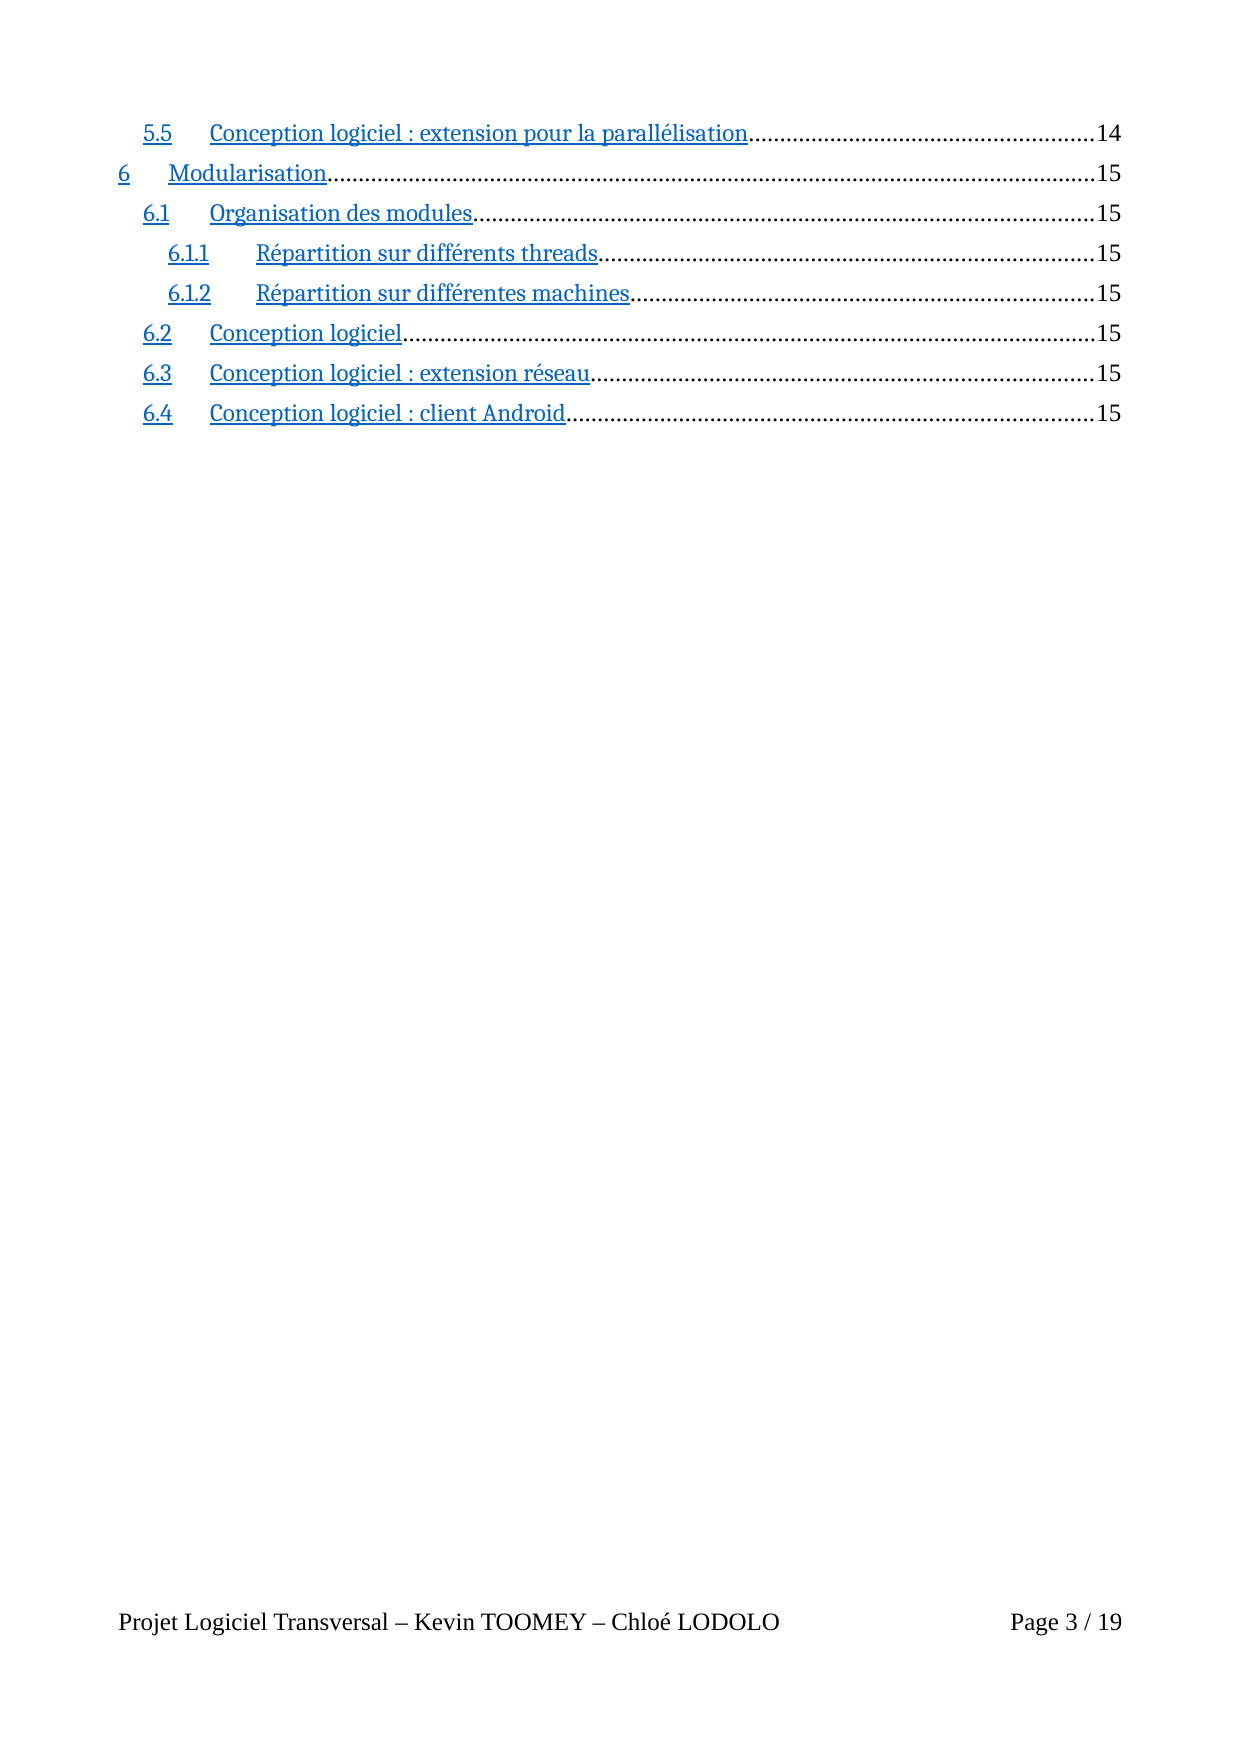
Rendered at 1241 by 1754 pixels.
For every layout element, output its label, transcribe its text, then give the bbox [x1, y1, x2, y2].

text 6.4 Conception logiciel : client Android 15 [143, 398, 1122, 428]
text 5.5 Conception logiciel : extension pour la parallélisation 14 [143, 118, 1122, 148]
text 6 Modularisation 15 [118, 158, 1122, 188]
text 6.2 Conception logiciel 15 [143, 318, 1122, 348]
text 6.1.2 Répartition sur différentes machines 15 [168, 278, 1122, 308]
text 6.1 Organisation des modules 15 [143, 198, 1122, 228]
text 6.3 Conception logiciel : extension réseau 15 [143, 358, 1122, 388]
text 6.1.1 Répartition sur différents threads 15 [168, 238, 1122, 268]
